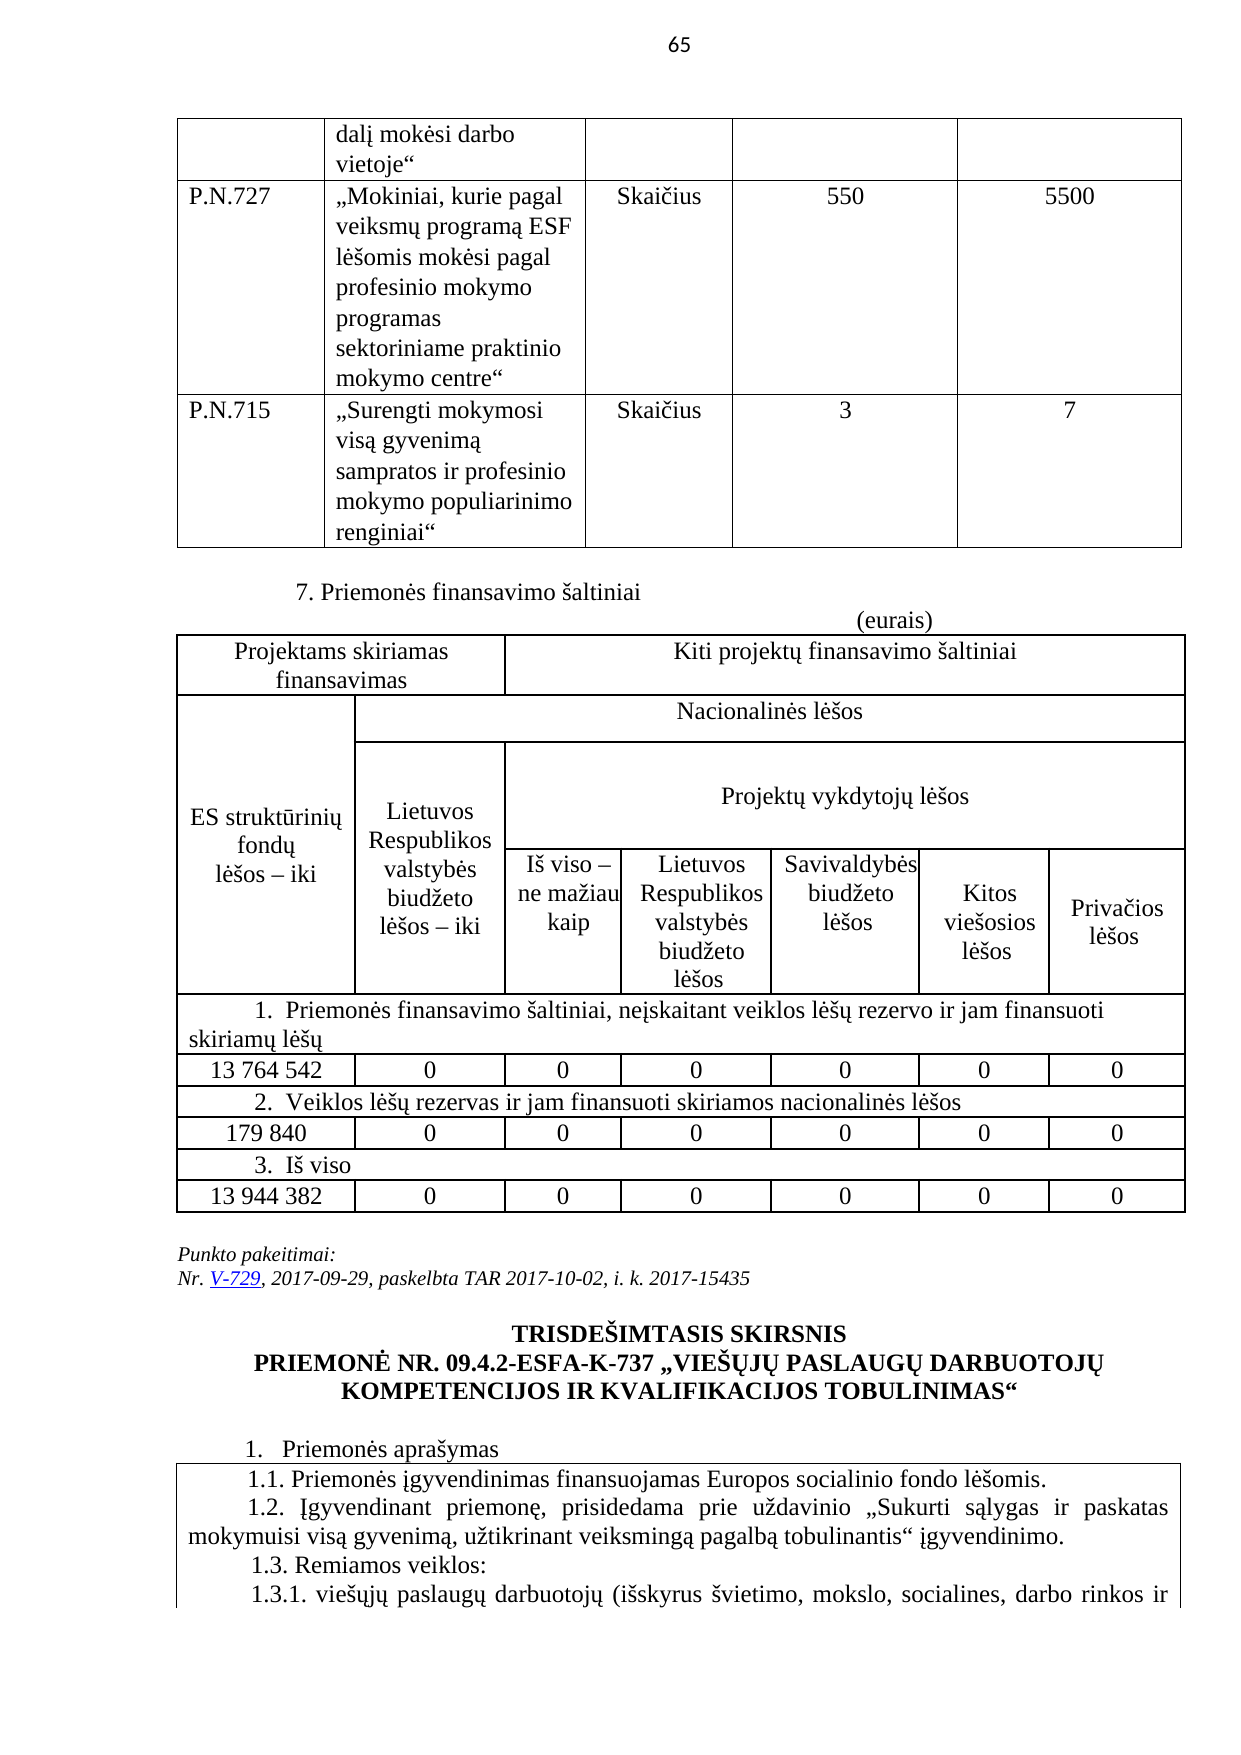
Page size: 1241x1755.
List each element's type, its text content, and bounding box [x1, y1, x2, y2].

table_cell Lietuvos Respublikos valstybės biudžeto lėšos – iki [356, 743, 504, 993]
text Punkto pakeitimai: [177, 1242, 1181, 1266]
table_cell Savivaldybės biudžeto lėšos [772, 850, 918, 993]
table_cell 0 [1050, 1055, 1184, 1085]
table_cell 550 [733, 181, 957, 394]
table_cell „Surengti mokymosi visą gyvenimą sampratos ir profesinio mokymo populiarinimo renginiai“ [325, 395, 585, 547]
table_cell 1.3. Remiamos veiklos: 1.3.1. viešųjų paslaugų darbuotojų (išskyrus švietimo, mokslo, socialines, darbo rinkos ir [177, 1550, 1180, 1607]
table_cell 0 [920, 1055, 1048, 1085]
table_cell ES struktūrinių fondų lėšos – iki [178, 696, 354, 993]
table_cell „Mokiniai, kurie pagal veiksmų programą ESF lėšomis mokėsi pagal profesinio mokymo programas sektoriniame praktinio mokymo centre“ [325, 181, 585, 394]
table_cell 13 944 382 [178, 1181, 354, 1211]
table_cell 0 [920, 1181, 1048, 1211]
text Nr. V-729, 2017-09-29, paskelbta TAR 2017-10-02, i. k. 2017-15435 [177, 1266, 1181, 1290]
table_cell 0 [622, 1118, 770, 1148]
table_cell 3 [733, 395, 957, 547]
table_cell 179 840 [178, 1118, 354, 1148]
table_header 1.1. Priemonės įgyvendinimas finansuojamas Europos socialinio fondo lėšomis. [177, 1464, 1180, 1492]
table_cell 0 [1050, 1181, 1184, 1211]
table_cell Kitos viešosios lėšos [920, 850, 1048, 993]
text TRISDEŠIMTASIS SKIRSNIS [177, 1319, 1181, 1348]
table_cell Nacionalinės lėšos [356, 696, 1184, 741]
table_header Projektams skiriamas finansavimas [178, 636, 504, 694]
table_cell [958, 119, 1181, 180]
table_cell 0 [622, 1055, 770, 1085]
table_cell Skaičius [586, 395, 732, 547]
table_cell 13 764 542 [178, 1055, 354, 1085]
table_header Kiti projektų finansavimo šaltiniai [506, 636, 1184, 694]
table_cell P.N.727 [178, 181, 324, 394]
text 1. Priemonės aprašymas [244, 1434, 1181, 1463]
table_cell 0 [920, 1118, 1048, 1148]
table_cell [733, 119, 957, 180]
table_cell 7 [958, 395, 1181, 547]
table_cell 0 [356, 1181, 504, 1211]
table_cell 0 [1050, 1118, 1184, 1148]
table_cell Iš viso – ne mažiau kaip [506, 850, 620, 993]
table_cell [586, 119, 732, 180]
table_cell 0 [356, 1055, 504, 1085]
table_cell 3. Iš viso [178, 1150, 1184, 1179]
text 7. Priemonės finansavimo šaltiniai [295, 577, 1181, 606]
table_cell Lietuvos Respublikos valstybės biudžeto lėšos [622, 850, 770, 993]
table_cell Skaičius [586, 181, 732, 394]
table_cell 0 [356, 1118, 504, 1148]
table_cell Privačios lėšos [1050, 850, 1184, 993]
table_cell dalį mokėsi darbo vietoje“ [325, 119, 585, 180]
table_cell [178, 119, 324, 180]
table_cell 0 [772, 1118, 918, 1148]
text (eurais) [177, 606, 1181, 634]
table_cell 2. Veiklos lėšų rezervas ir jam finansuoti skiriamos nacionalinės lėšos [178, 1087, 1184, 1116]
table_cell 1. Priemonės finansavimo šaltiniai, neįskaitant veiklos lėšų rezervo ir jam finansuoti skiriamų lėšų [178, 995, 1184, 1053]
table_cell 0 [772, 1055, 918, 1085]
table_cell P.N.715 [178, 395, 324, 547]
table_cell 0 [622, 1181, 770, 1211]
table_cell 0 [506, 1055, 620, 1085]
table_cell Projektų vykdytojų lėšos [506, 743, 1184, 847]
table_cell 0 [506, 1181, 620, 1211]
table_cell 0 [506, 1118, 620, 1148]
table_cell 1.2. Įgyvendinant priemonę, prisidedama prie uždavinio „Sukurti sąlygas ir paskatas mokymuisi visą gyvenimą, užtikrinant veiksmingą pagalbą tobulinantis“ įgyvendinimo. [177, 1493, 1180, 1550]
table_cell 5500 [958, 181, 1181, 394]
table_cell 0 [772, 1181, 918, 1211]
text PRIEMONĖ NR. 09.4.2-ESFA-K-737 „VIEŠŲJŲ PASLAUGŲ DARBUOTOJŲ KOMPETENCIJOS IR KVALIFIKACIJOS TOBULINIMAS“ [177, 1348, 1181, 1405]
